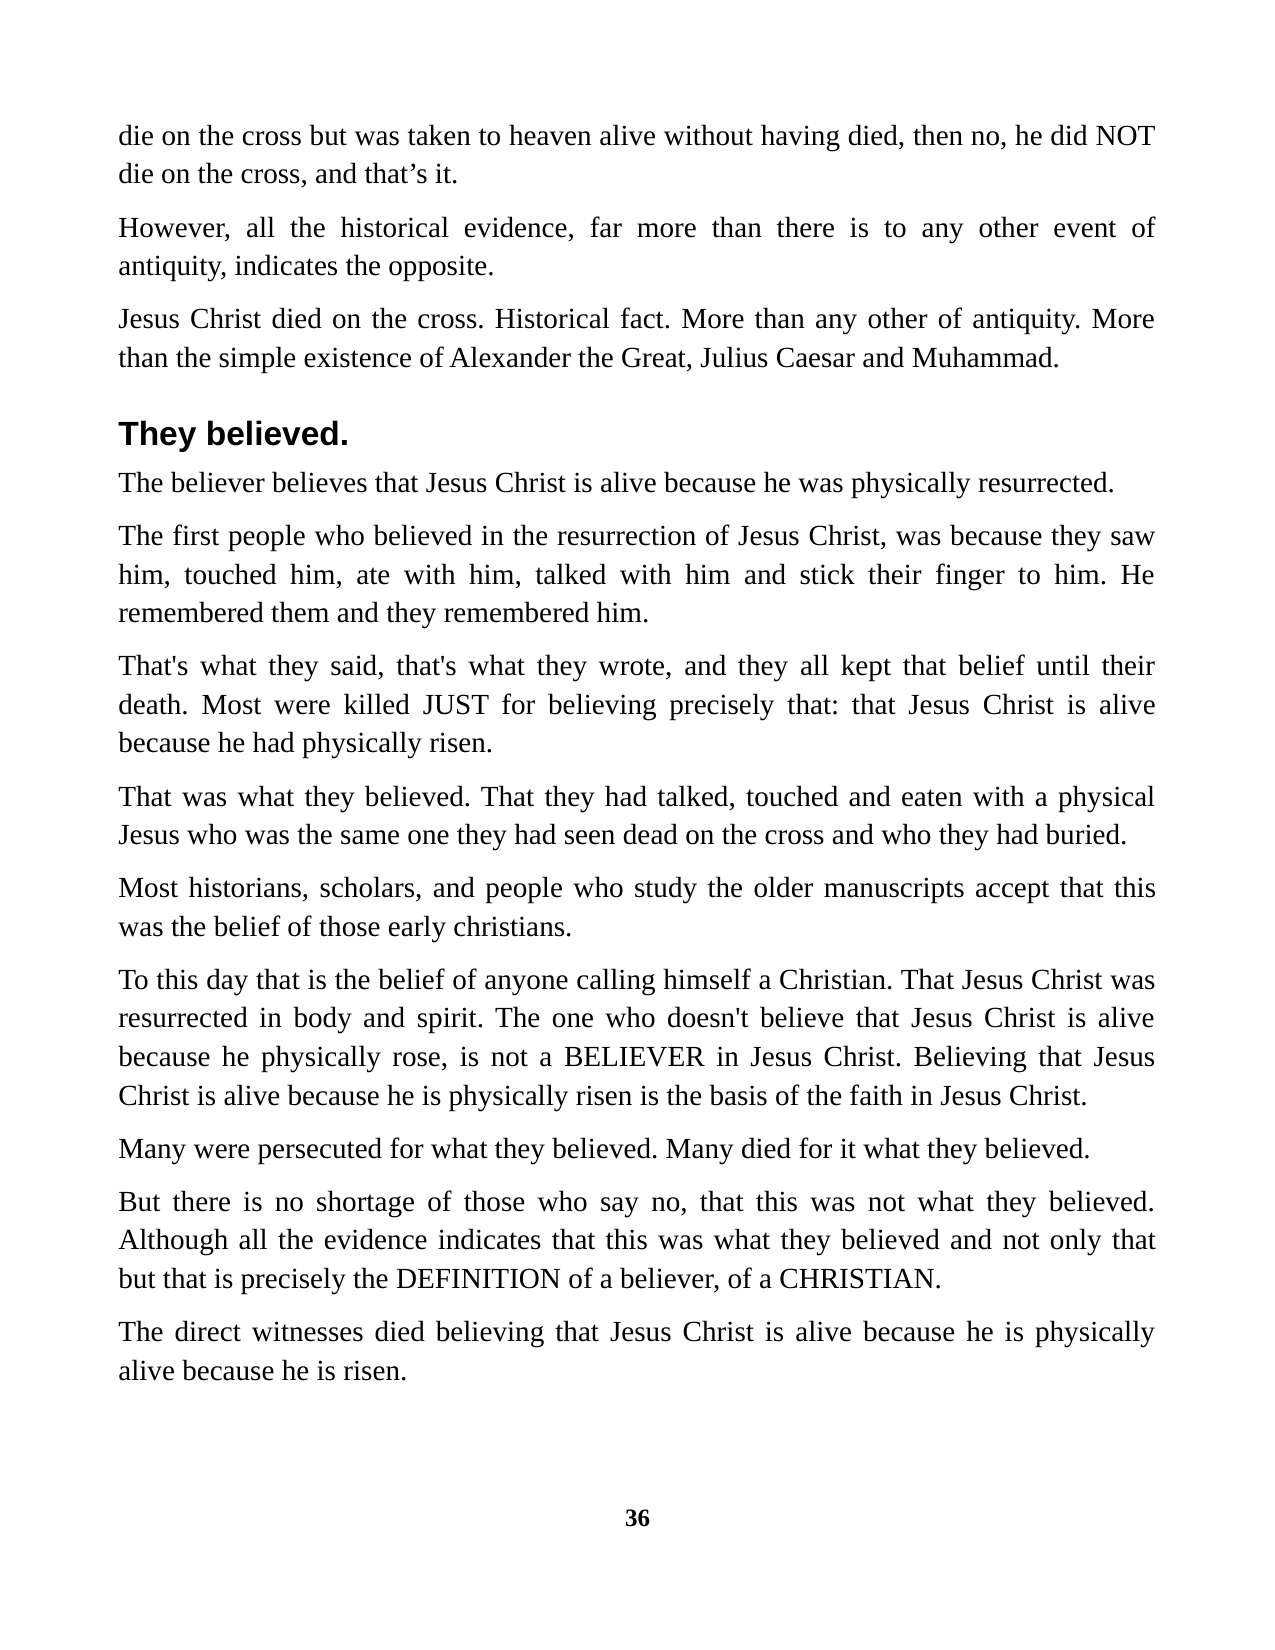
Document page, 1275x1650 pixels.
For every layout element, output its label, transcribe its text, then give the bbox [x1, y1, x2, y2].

text die on the cross but was taken to heaven alive without having died, then no, he did NOT die on the cross, and that’s it. [118, 118, 1157, 190]
text The first people who believed in the resurrection of Jesus Christ, was because they saw him, touched him, ate with him, talked with him and stick their finger to him. He remembered them and they remembered him. [118, 518, 1157, 629]
text That was what they believed. That they had talked, touched and eaten with a physical Jesus who was the same one they had seen dead on the cross and who they had buried. [118, 779, 1157, 851]
text However, all the historical evidence, far more than there is to any other event of antiquity, indicates the opposite. [118, 210, 1157, 282]
text Jesus Christ died on the cross. Historical fact. More than any other of antiquity. More than the simple existence of Alexander the Great, Julius Caesar and Muhammad. [118, 301, 1157, 373]
text Most historians, scholars, and people who study the older manuscripts accept that this was the belief of those early christians. [118, 870, 1157, 942]
text Many were persecuted for what they believed. Many died for it what they believed. [118, 1131, 1157, 1164]
text The direct witnesses died believing that Jesus Christ is alive because he is physically alive because he is risen. [118, 1314, 1157, 1386]
text To this day that is the belief of anyone calling himself a Christian. That Jesus Christ was resurrected in body and spirit. The one who doesn't believe that Jesus Christ is alive because he physically rose, is not a BELIEVER in Jesus Christ. Believing that Jesus Christ is alive because he is physically risen is the basis of the faith in Jesus Christ. [118, 962, 1157, 1111]
text That's what they said, that's what they wrote, and they all kept that belief until their death. Most were killed JUST for believing precisely that: that Jesus Christ is alive because he had physically risen. [118, 648, 1157, 759]
text The believer believes that Jesus Christ is alive because he was physically resurrected. [118, 465, 1157, 499]
text But there is no shortage of those who say no, that this was not what they believed. Although all the evidence indicates that this was what they believed and not only that but that is precisely the DEFINITION of a believer, of a CHRISTIAN. [118, 1184, 1157, 1294]
subtitle They believed. [118, 414, 1157, 453]
